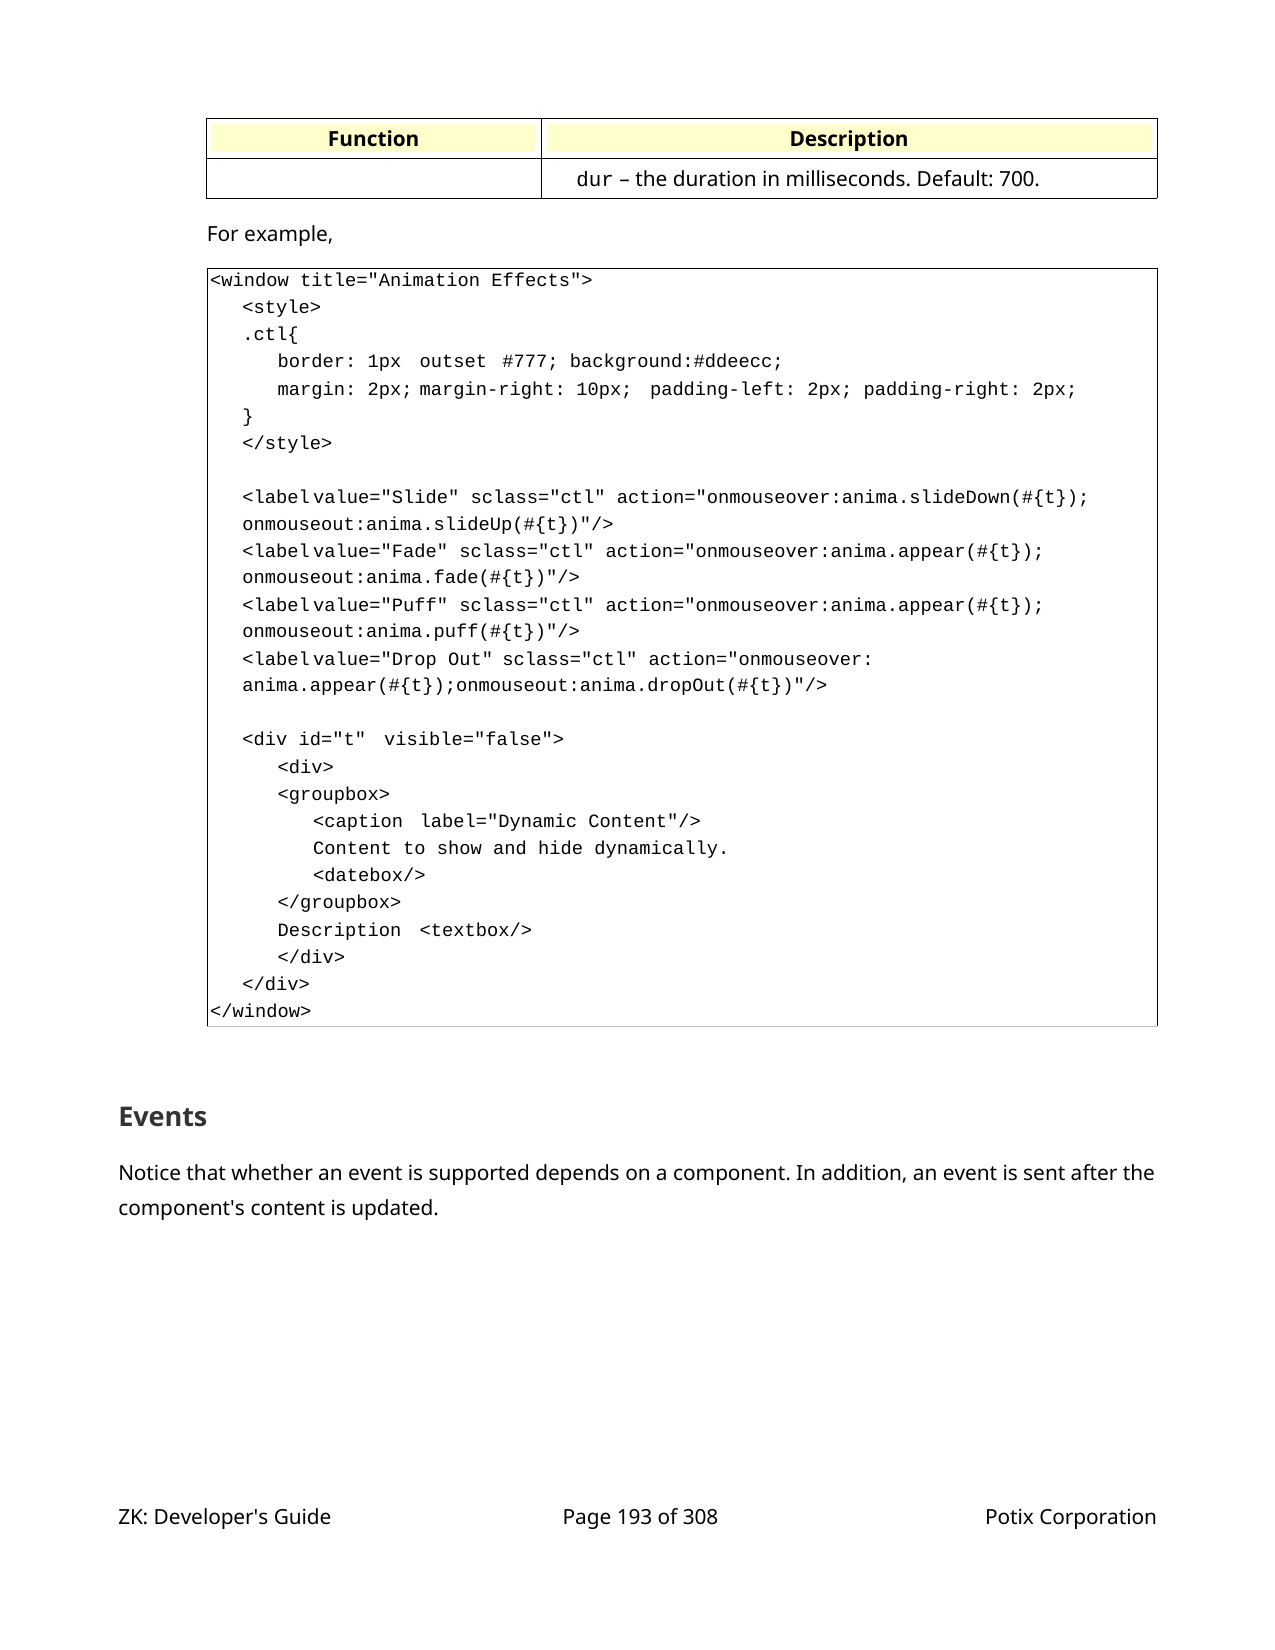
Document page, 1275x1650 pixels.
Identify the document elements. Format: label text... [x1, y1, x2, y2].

text <caption label="Dynamic Content"/> [208, 809, 1157, 833]
text <label value="Fade" sclass="ctl" action="onmouseover:anima.appear(#{t}); onmouseout:anima.fade(#{t})"/> [208, 539, 1157, 590]
text <datebox/> [208, 863, 1157, 887]
text <window title="Animation Effects"> [208, 269, 1157, 292]
table_header Description [542, 119, 1157, 158]
table_cell dur – the duration in milliseconds. Default: 700. [542, 159, 1157, 198]
text <div> [208, 754, 1157, 779]
text Content to show and hide dynamically. [208, 836, 1157, 860]
table_cell [207, 159, 541, 198]
text </div> [208, 972, 1157, 996]
text Description <textbox/> [208, 918, 1157, 942]
subtitle Events [118, 1097, 1157, 1134]
text <label value="Puff" sclass="ctl" action="onmouseover:anima.appear(#{t}); onmouseout:anima.puff(#{t})"/> [208, 593, 1157, 643]
text </window> [208, 999, 1157, 1026]
text <label value="Drop Out" sclass="ctl" action="onmouseover: anima.appear(#{t});onmouseout:anima.dropOut(#{t})"/> [208, 646, 1157, 697]
text For example, [207, 219, 1157, 247]
text <groupbox> [208, 782, 1157, 806]
text </groupbox> [208, 890, 1157, 915]
text </div> [208, 945, 1157, 969]
table_header Function [207, 119, 541, 158]
text .ctl{ [208, 322, 1157, 346]
text Notice that whether an event is supported depends on a component. In addition, an event is sent after the component's content is updated. [118, 1158, 1157, 1221]
text <label value="Slide" sclass="ctl" action="onmouseover:anima.slideDown(#{t}); onmouseout:anima.slideUp(#{t})"/> [208, 485, 1157, 536]
text } [208, 403, 1157, 428]
text <div id="t" visible="false"> [208, 727, 1157, 752]
text <style> [208, 295, 1157, 319]
text </style> [208, 431, 1157, 455]
text margin: 2px; margin-right: 10px; padding-left: 2px; padding-right: 2px; [208, 376, 1157, 401]
text border: 1px outset #777; background:#ddeecc; [208, 349, 1157, 373]
